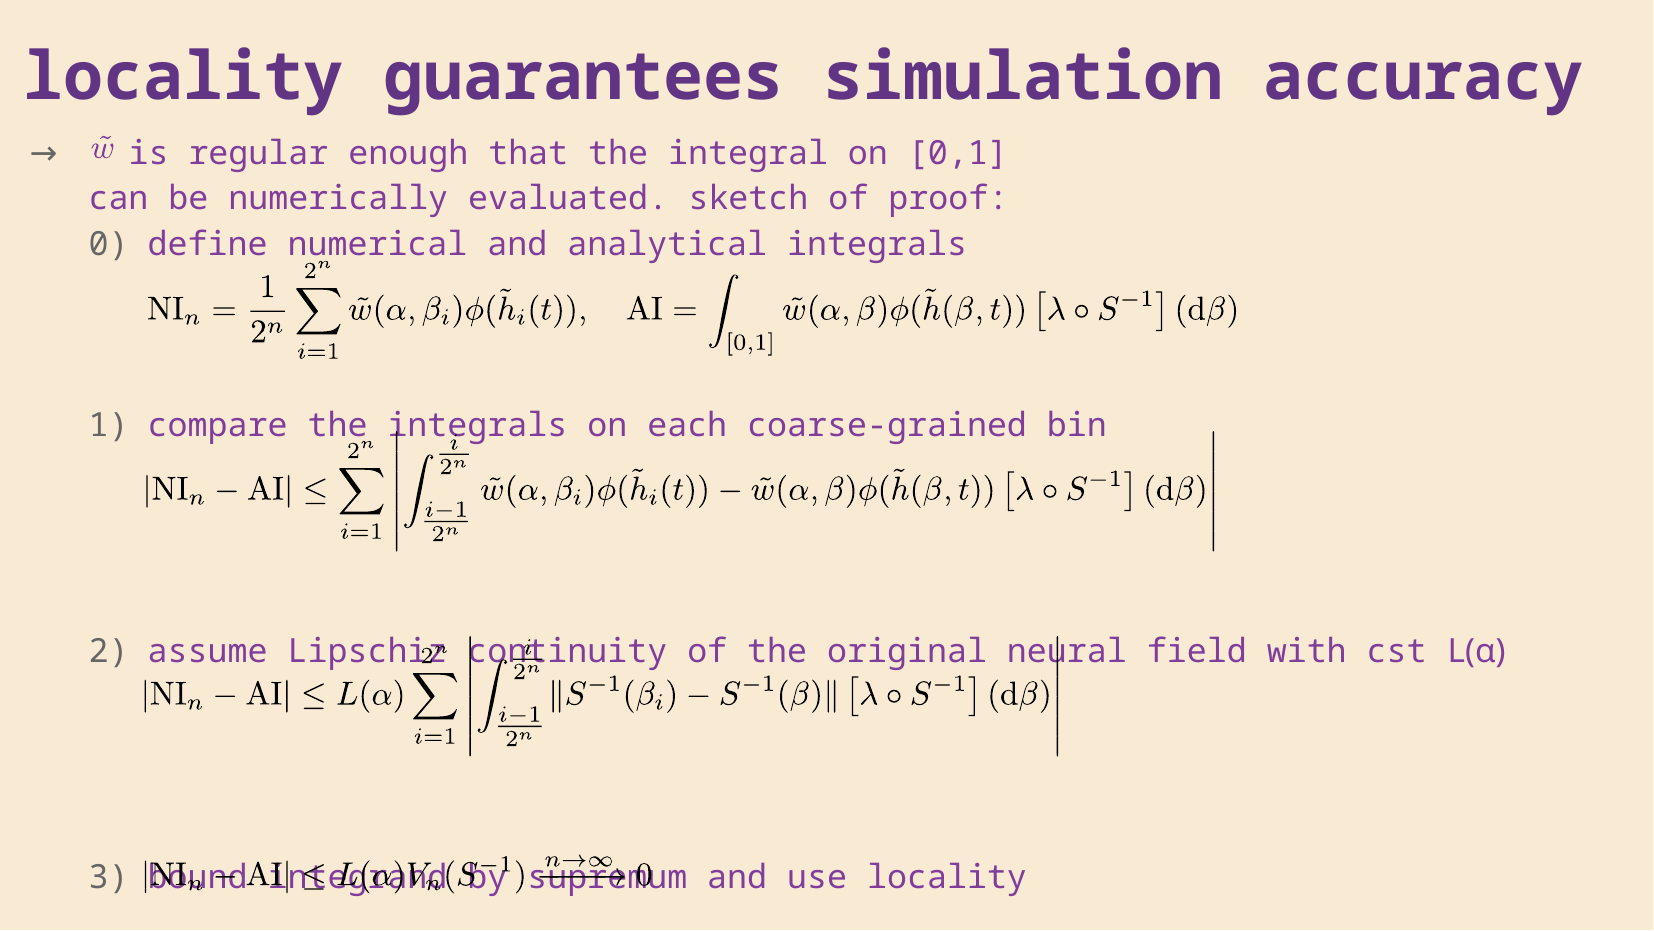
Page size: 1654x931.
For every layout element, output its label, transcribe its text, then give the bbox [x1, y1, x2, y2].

text_box [923, 476, 942, 506]
text_box [457, 501, 466, 517]
text_box [498, 296, 516, 320]
text_box [538, 868, 625, 886]
text_box [1016, 294, 1024, 328]
text_box [1039, 291, 1046, 332]
text_box [489, 477, 501, 481]
text_box [810, 294, 818, 328]
text_box [251, 320, 266, 343]
text_box [271, 862, 282, 886]
text_box [187, 699, 203, 710]
text_box [454, 460, 466, 468]
text_box [893, 468, 905, 472]
text_box [305, 478, 326, 498]
text_box [878, 294, 887, 328]
text_box [1206, 296, 1225, 326]
text_box [632, 468, 644, 472]
text_box [1157, 476, 1174, 500]
text_box [554, 294, 562, 328]
text_box [386, 304, 406, 320]
text_box [589, 856, 612, 867]
text_box [912, 294, 921, 328]
text_box [1124, 471, 1131, 512]
text_box [152, 476, 176, 500]
text_box [541, 496, 546, 506]
text_box [375, 294, 384, 328]
text_box [630, 476, 648, 500]
text_box [188, 879, 203, 891]
text_box [1019, 681, 1038, 711]
text_box [925, 288, 937, 292]
list is regular enough that the integral on [0,1] can be numerically evaluated. sketch of proof: define numerical and analytical integrals compare the integrals on each coarse-grained bin assume Lipschiz continuity of the original neural field with cst L(α) bound integrand by supremum and use locality [29, 129, 1654, 931]
text_box [339, 468, 384, 515]
text_box [923, 296, 941, 320]
text_box [329, 343, 338, 359]
text_box [189, 494, 204, 505]
text_box [1003, 294, 1011, 328]
text_box [481, 484, 503, 500]
text_box [414, 733, 422, 744]
text_box [501, 856, 511, 872]
text_box [515, 860, 524, 894]
text_box [945, 496, 950, 506]
text_box [457, 861, 478, 886]
text_box [655, 699, 663, 710]
text_box [499, 711, 507, 722]
text_box [413, 673, 458, 720]
text_box [780, 679, 788, 713]
text_box [825, 476, 844, 506]
text_box [955, 675, 964, 691]
text_box [812, 496, 817, 506]
text_box [812, 679, 820, 713]
text_box [372, 689, 392, 705]
text_box [751, 484, 774, 500]
text_box [446, 527, 458, 535]
text_box [425, 506, 433, 517]
text_box [445, 728, 455, 744]
text_box [636, 681, 655, 711]
text_box [971, 474, 980, 508]
text_box [403, 454, 434, 529]
text_box [843, 316, 848, 326]
text_box [990, 679, 999, 713]
text_box [262, 275, 274, 298]
text_box [519, 732, 532, 740]
text_box [372, 523, 381, 539]
text_box [610, 675, 619, 691]
text_box [466, 296, 484, 327]
text_box [686, 474, 694, 508]
text_box [421, 647, 433, 664]
text_box [1048, 296, 1065, 320]
text_box [1196, 474, 1205, 508]
text_box [625, 679, 634, 713]
title locality guarantees simulation accuracy [23, 28, 1642, 193]
text_box [446, 860, 455, 894]
text_box [177, 476, 188, 500]
text_box [720, 681, 741, 706]
text_box [1177, 294, 1186, 328]
text_box [955, 296, 974, 326]
text_box [789, 484, 809, 500]
text_box [821, 304, 840, 320]
text_box [341, 528, 349, 539]
text_box [175, 681, 186, 705]
text_box [554, 476, 573, 506]
text_box [626, 295, 650, 320]
text_box [361, 860, 370, 894]
text_box [1111, 470, 1120, 486]
text_box [506, 730, 517, 747]
text_box [990, 298, 1001, 320]
text_box [246, 680, 270, 705]
text_box [545, 856, 560, 867]
text_box [851, 676, 859, 717]
text_box [968, 676, 975, 717]
text_box [453, 294, 462, 328]
text_box [297, 348, 306, 359]
text_box [337, 681, 358, 705]
text_box [1075, 304, 1088, 318]
text_box [530, 294, 539, 328]
text_box [540, 298, 552, 320]
text_box [246, 861, 270, 886]
text_box [662, 474, 671, 508]
text_box [1188, 296, 1205, 320]
text_box [477, 659, 508, 733]
text_box [303, 864, 324, 884]
text_box [518, 484, 538, 500]
text_box [172, 296, 184, 320]
text_box [1067, 476, 1088, 501]
text_box [267, 322, 283, 333]
text_box [422, 296, 441, 326]
text_box [880, 474, 889, 508]
text_box [573, 494, 581, 505]
text_box [768, 332, 772, 356]
text_box [361, 679, 370, 713]
text_box [500, 288, 512, 292]
text_box [1175, 476, 1194, 506]
text_box [856, 296, 875, 326]
text_box [271, 681, 282, 705]
text_box [487, 294, 496, 328]
text_box [764, 675, 773, 691]
text_box [318, 260, 331, 269]
text_box [944, 294, 953, 328]
text_box [699, 474, 707, 508]
text_box [514, 663, 525, 680]
text_box [892, 476, 909, 500]
text_box [450, 439, 458, 450]
text_box [585, 474, 594, 508]
text_box [649, 494, 657, 505]
text_box [667, 679, 675, 713]
text_box [150, 681, 174, 705]
text_box [734, 334, 746, 351]
text_box [1228, 294, 1237, 328]
text_box [248, 475, 284, 500]
text_box [728, 332, 733, 356]
text_box [175, 862, 186, 886]
text_box [566, 294, 575, 328]
text_box [296, 288, 341, 335]
text_box [527, 665, 540, 673]
text_box [580, 316, 585, 326]
text_box [778, 474, 787, 508]
text_box [984, 474, 993, 508]
text_box [305, 262, 316, 279]
text_box [517, 314, 525, 325]
text_box [303, 683, 324, 703]
text_box [887, 689, 901, 703]
text_box [357, 297, 369, 301]
text_box [651, 296, 662, 320]
text_box [760, 477, 772, 481]
text_box [890, 296, 909, 327]
text_box [348, 442, 359, 459]
text_box [1043, 484, 1057, 498]
text_box [846, 474, 855, 508]
text_box [185, 314, 200, 325]
text_box [562, 854, 586, 867]
text_box [783, 304, 806, 320]
text_box [148, 296, 171, 320]
text_box [790, 681, 809, 711]
text_box [409, 316, 414, 326]
text_box [530, 706, 540, 722]
text_box [372, 870, 392, 886]
text_box [507, 474, 516, 508]
text_box [860, 681, 878, 706]
text_box [566, 681, 587, 706]
text_box [912, 474, 921, 508]
text_box [1098, 296, 1119, 321]
text_box [151, 862, 174, 886]
text_box [859, 476, 877, 507]
text_box [432, 525, 444, 542]
text_box [1016, 476, 1034, 501]
text_box [637, 863, 652, 886]
text_box [524, 644, 532, 655]
text_box [1007, 471, 1015, 512]
text_box [709, 274, 739, 349]
text_box [756, 334, 766, 350]
text_box [441, 314, 449, 325]
text_box [598, 476, 616, 507]
text_box [407, 862, 432, 886]
text_box [394, 679, 403, 713]
text_box [619, 474, 628, 508]
text_box [977, 316, 982, 326]
text_box [348, 304, 371, 320]
text_box [435, 645, 447, 654]
text_box [1146, 474, 1154, 508]
text_box [440, 458, 452, 475]
text_box [361, 440, 374, 449]
text_box [911, 681, 932, 706]
text_box [1142, 290, 1152, 306]
text_box [1040, 679, 1049, 713]
text_box [791, 297, 803, 301]
text_box [1001, 681, 1018, 705]
text_box [426, 879, 441, 891]
text_box [337, 862, 358, 886]
text_box [958, 478, 969, 500]
text_box [1155, 291, 1163, 332]
text_box [672, 478, 684, 500]
text_box [394, 860, 403, 894]
